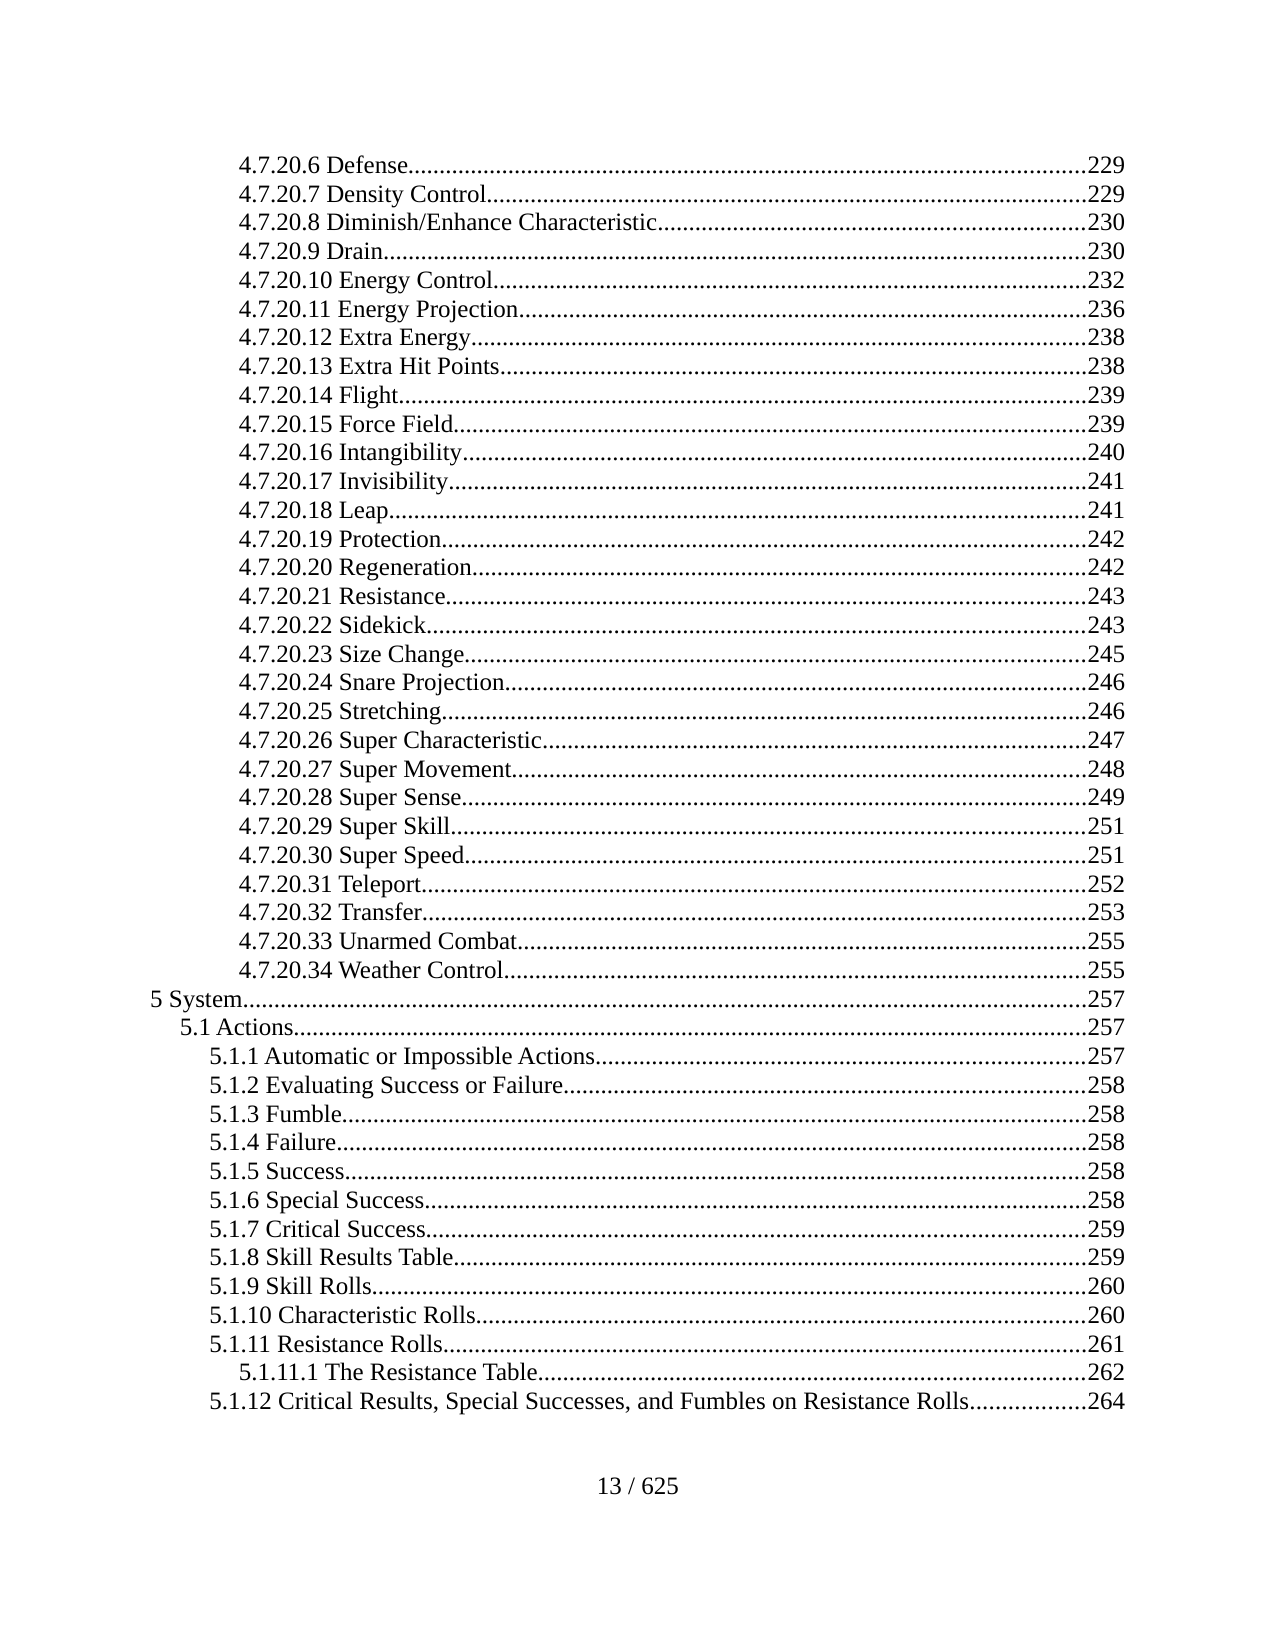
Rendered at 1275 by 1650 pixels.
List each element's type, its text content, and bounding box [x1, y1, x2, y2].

text 4.7.20.16 Intangibility 240 [238, 437, 1125, 466]
text 4.7.20.18 Leap 241 [238, 495, 1125, 524]
text 4.7.20.25 Stretching 246 [238, 696, 1125, 725]
text 4.7.20.32 Transfer 253 [238, 897, 1125, 926]
text 4.7.20.27 Super Movement 248 [238, 754, 1125, 782]
text 5.1.11 Resistance Rolls 261 [209, 1329, 1125, 1357]
text 5.1.6 Special Success 258 [209, 1185, 1125, 1214]
text 4.7.20.13 Extra Hit Points 238 [238, 351, 1125, 380]
text 4.7.20.6 Defense 229 [238, 150, 1125, 179]
text 4.7.20.21 Resistance 243 [238, 581, 1125, 610]
text 4.7.20.12 Extra Energy 238 [238, 322, 1125, 351]
text 5.1.11.1 The Resistance Table 262 [238, 1357, 1125, 1386]
text 4.7.20.31 Teleport 252 [238, 869, 1125, 897]
text 4.7.20.8 Diminish/Enhance Characteristic 230 [238, 207, 1125, 236]
text 5.1.7 Critical Success 259 [209, 1214, 1125, 1242]
text 4.7.20.28 Super Sense 249 [238, 782, 1125, 811]
text 4.7.20.15 Force Field 239 [238, 409, 1125, 437]
text 5.1.2 Evaluating Success or Failure 258 [209, 1070, 1125, 1099]
text 5.1.5 Success 258 [209, 1156, 1125, 1185]
text 4.7.20.26 Super Characteristic 247 [238, 725, 1125, 754]
text 5 System 257 [150, 984, 1125, 1012]
text 5.1.12 Critical Results, Special Successes, and Fumbles on Resistance Rolls 264 [209, 1386, 1125, 1415]
text 4.7.20.14 Flight 239 [238, 380, 1125, 409]
text 5.1.8 Skill Results Table 259 [209, 1242, 1125, 1271]
text 4.7.20.22 Sidekick 243 [238, 610, 1125, 639]
text 4.7.20.24 Snare Projection 246 [238, 667, 1125, 696]
text 5.1.3 Fumble 258 [209, 1099, 1125, 1127]
text 4.7.20.34 Weather Control 255 [238, 955, 1125, 984]
text 4.7.20.11 Energy Projection 236 [238, 294, 1125, 322]
text 4.7.20.9 Drain 230 [238, 236, 1125, 265]
text 5.1 Actions 257 [179, 1012, 1125, 1041]
text 4.7.20.19 Protection 242 [238, 524, 1125, 552]
text 4.7.20.10 Energy Control 232 [238, 265, 1125, 294]
text 4.7.20.17 Invisibility 241 [238, 466, 1125, 495]
text 4.7.20.33 Unarmed Combat 255 [238, 926, 1125, 955]
text 4.7.20.7 Density Control 229 [238, 179, 1125, 207]
text 5.1.4 Failure 258 [209, 1127, 1125, 1156]
text 4.7.20.20 Regeneration 242 [238, 552, 1125, 581]
text 4.7.20.30 Super Speed 251 [238, 840, 1125, 869]
text 5.1.10 Characteristic Rolls 260 [209, 1300, 1125, 1329]
text 5.1.1 Automatic or Impossible Actions 257 [209, 1041, 1125, 1070]
text 5.1.9 Skill Rolls 260 [209, 1271, 1125, 1300]
text 4.7.20.23 Size Change 245 [238, 639, 1125, 667]
text 4.7.20.29 Super Skill 251 [238, 811, 1125, 840]
